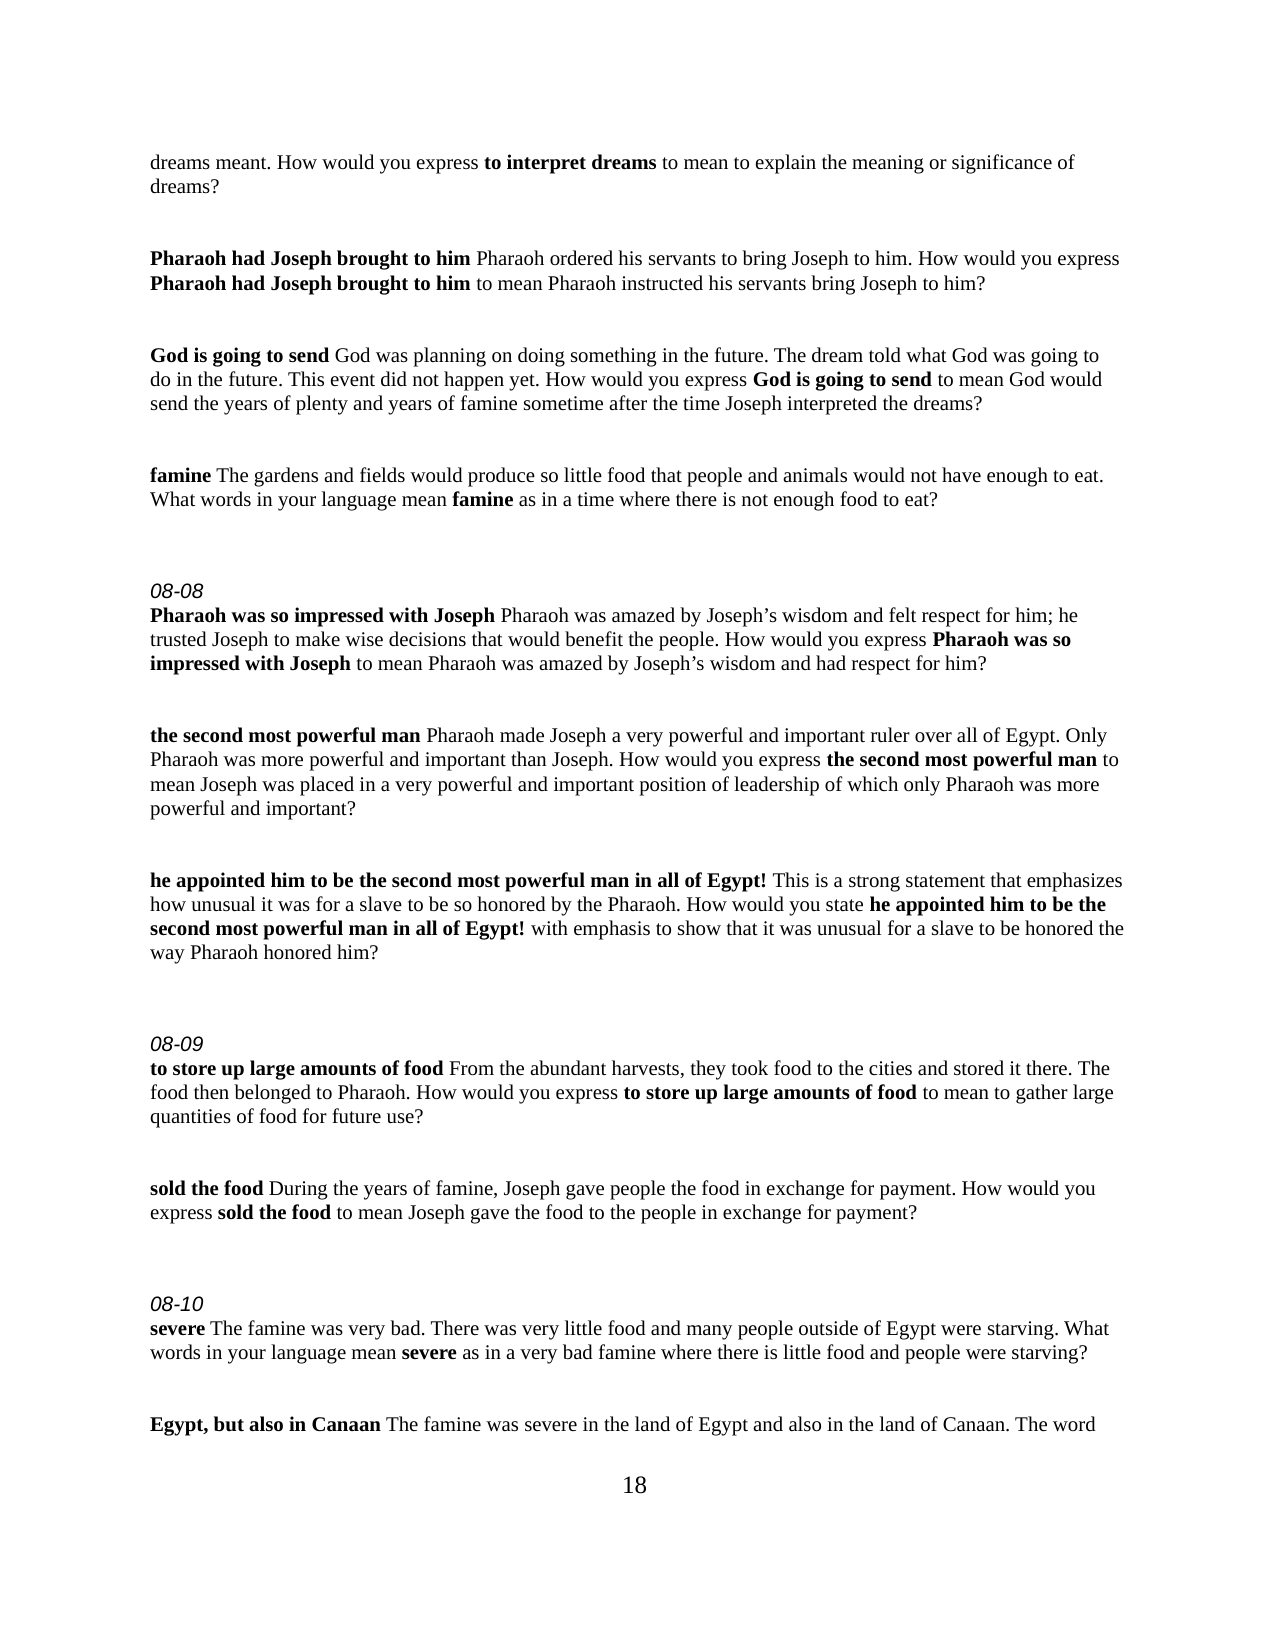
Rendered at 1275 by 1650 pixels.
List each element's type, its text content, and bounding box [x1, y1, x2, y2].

subtitle 08-10 [150, 1292, 1125, 1316]
subtitle 08-09 [150, 1032, 1125, 1056]
text to store up large amounts of food From the abundant harvests, they took food to the cities and stored it there. The food then belonged to Pharaoh. How would you express to store up large amounts of food to mean to gather large quantities of food for future use? [150, 1056, 1125, 1128]
text Pharaoh had Joseph brought to him Pharaoh ordered his servants to bring Joseph to him. How would you express Pharaoh had Joseph brought to him to mean Pharaoh instructed his servants bring Joseph to him? [150, 246, 1125, 294]
text sold the food During the years of famine, Joseph gave people the food in exchange for payment. How would you express sold the food to mean Joseph gave the food to the people in exchange for payment? [150, 1176, 1125, 1224]
text Egypt, but also in Canaan The famine was severe in the land of Egypt and also in the land of Canaan. The word [150, 1412, 1125, 1436]
text Pharaoh was so impressed with Joseph Pharaoh was amazed by Joseph’s wisdom and felt respect for him; he trusted Joseph to make wise decisions that would benefit the people. How would you express Pharaoh was so impressed with Joseph to mean Pharaoh was amazed by Joseph’s wisdom and had respect for him? [150, 603, 1125, 675]
text God is going to send God was planning on doing something in the future. The dream told what God was going to do in the future. This event did not happen yet. How would you express God is going to send to mean God would send the years of plenty and years of famine sometime after the time Joseph interpreted the dreams? [150, 343, 1125, 415]
text famine The gardens and fields would produce so little food that people and animals would not have enough to eat. What words in your language mean famine as in a time where there is not enough food to eat? [150, 463, 1125, 511]
text dreams meant. How would you express to interpret dreams to mean to explain the meaning or significance of dreams? [150, 150, 1125, 198]
text the second most powerful man Pharaoh made Joseph a very powerful and important ruler over all of Egypt. Only Pharaoh was more powerful and important than Joseph. How would you express the second most powerful man to mean Joseph was placed in a very powerful and important position of leadership of which only Pharaoh was more powerful and important? [150, 723, 1125, 819]
text he appointed him to be the second most powerful man in all of Egypt! This is a strong statement that emphasizes how unusual it was for a slave to be so honored by the Pharaoh. How would you state he appointed him to be the second most powerful man in all of Egypt! with emphasis to show that it was unusual for a slave to be honored the way Pharaoh honored him? [150, 868, 1125, 964]
text severe The famine was very bad. There was very little food and many people outside of Egypt were starving. What words in your language mean severe as in a very bad famine where there is little food and people were starving? [150, 1316, 1125, 1364]
subtitle 08-08 [150, 579, 1125, 603]
